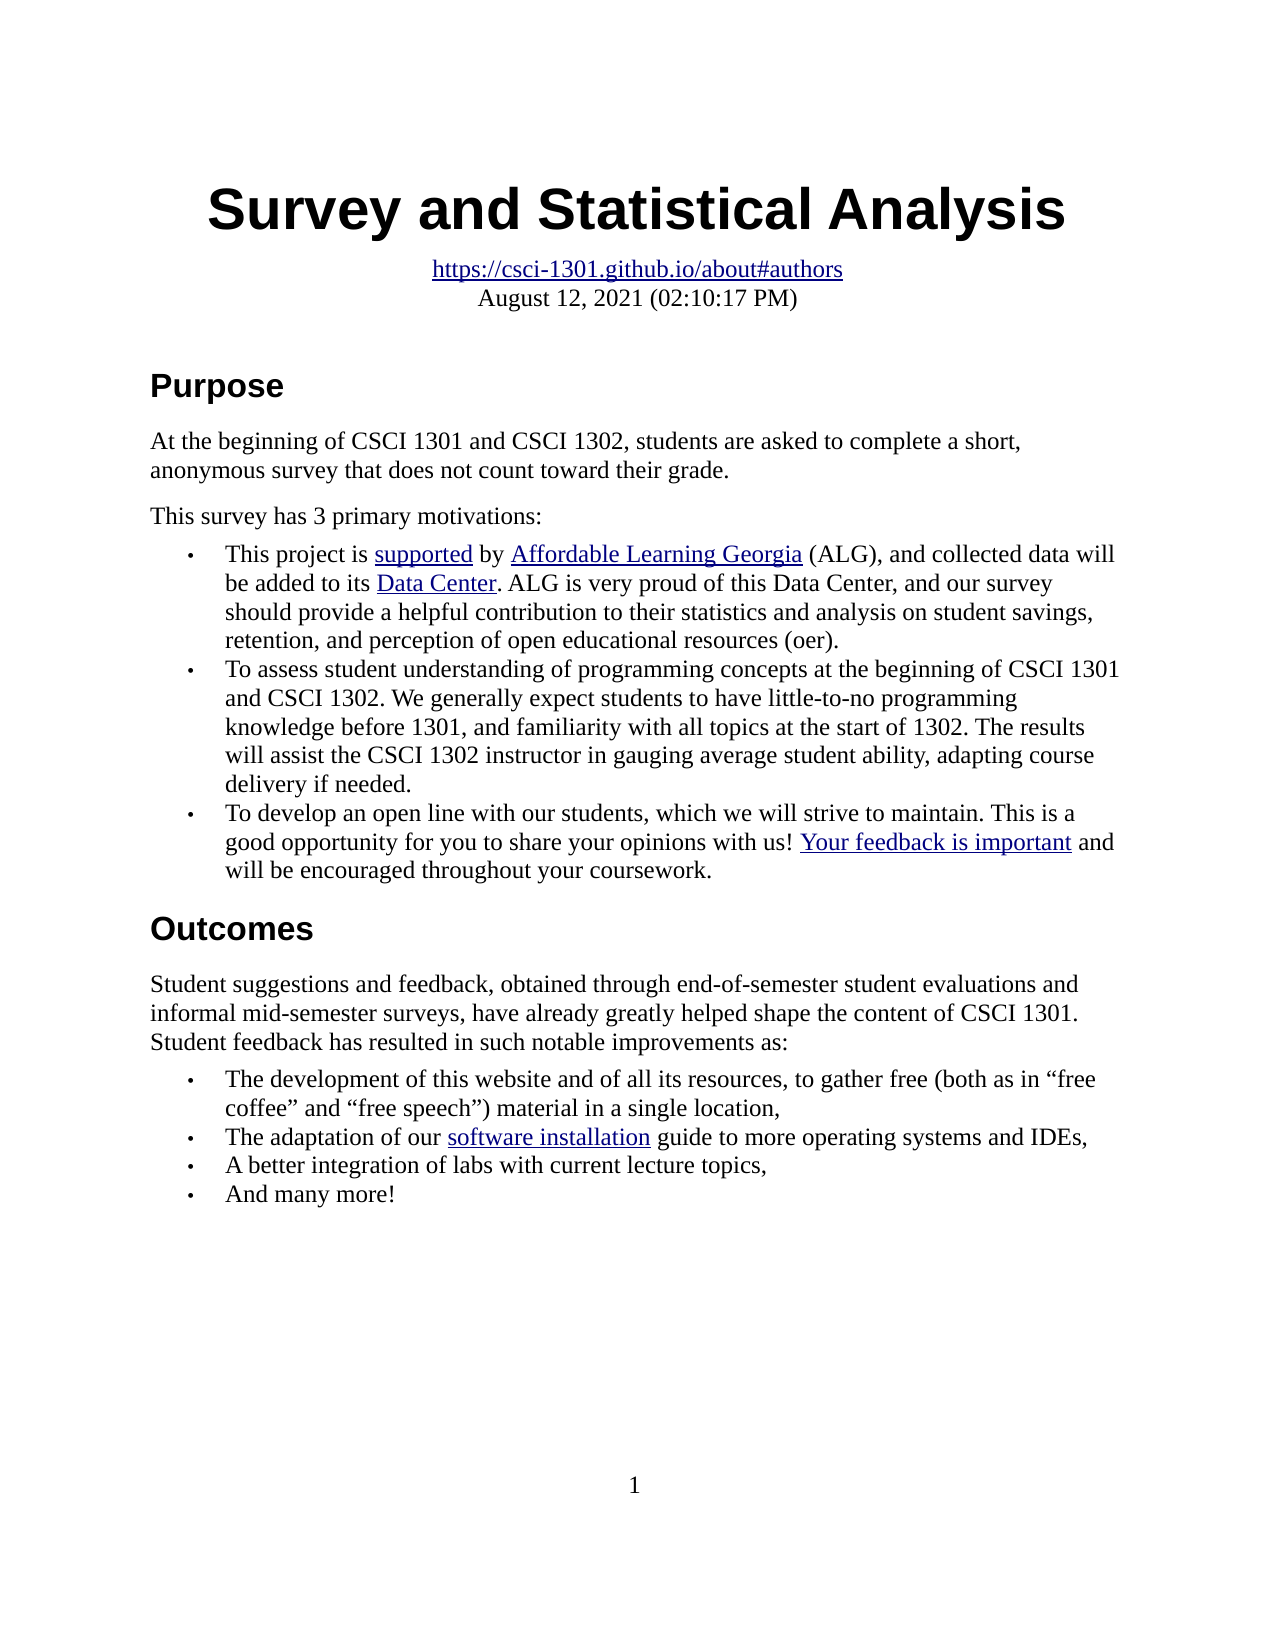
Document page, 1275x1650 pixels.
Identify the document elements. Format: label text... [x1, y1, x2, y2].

text This survey has 3 primary motivations: [150, 501, 1125, 530]
list To assess student understanding of programming concepts at the beginning of CSCI 1301 and CSCI 1302. We generally expect students to have little-to-no programming knowledge before 1301, and familiarity with all topics at the start of 1302. The results will assist the CSCI 1302 instructor in gauging average student ability, adapting course delivery if needed. [187, 654, 1125, 798]
list A better integration of labs with current lecture topics, [187, 1151, 1125, 1179]
list To develop an open line with our students, which we will strive to maintain. This is a good opportunity for you to share your opinions with us! Your feedback is important and will be encouraged throughout your coursework. [187, 798, 1125, 884]
list And many more! [187, 1179, 1125, 1208]
text https://csci-1301.github.io/about#authors [150, 254, 1125, 283]
list This project is supported by Affordable Learning Georgia (ALG), and collected data will be added to its Data Center. ALG is very proud of this Data Center, and our survey should provide a helpful contribution to their statistics and analysis on student savings, retention, and perception of open educational resources (oer). [187, 539, 1125, 654]
text Student suggestions and feedback, obtained through end-of-semester student evaluations and informal mid-semester surveys, have already greatly helped shape the content of CSCI 1301. Student feedback has resulted in such notable improvements as: [150, 969, 1125, 1055]
subtitle Purpose [150, 366, 1125, 404]
text At the beginning of CSCI 1301 and CSCI 1302, students are asked to complete a short, anonymous survey that does not count toward their grade. [150, 426, 1125, 483]
title Survey and Statistical Analysis [150, 175, 1125, 242]
list The adaptation of our software installation guide to more operating systems and IDEs, [187, 1122, 1125, 1151]
subtitle Outcomes [150, 909, 1125, 948]
list The development of this website and of all its resources, to gather free (both as in “free coffee” and “free speech”) material in a single location, [187, 1064, 1125, 1122]
text August 12, 2021 (02:10:17 PM) [150, 283, 1125, 312]
